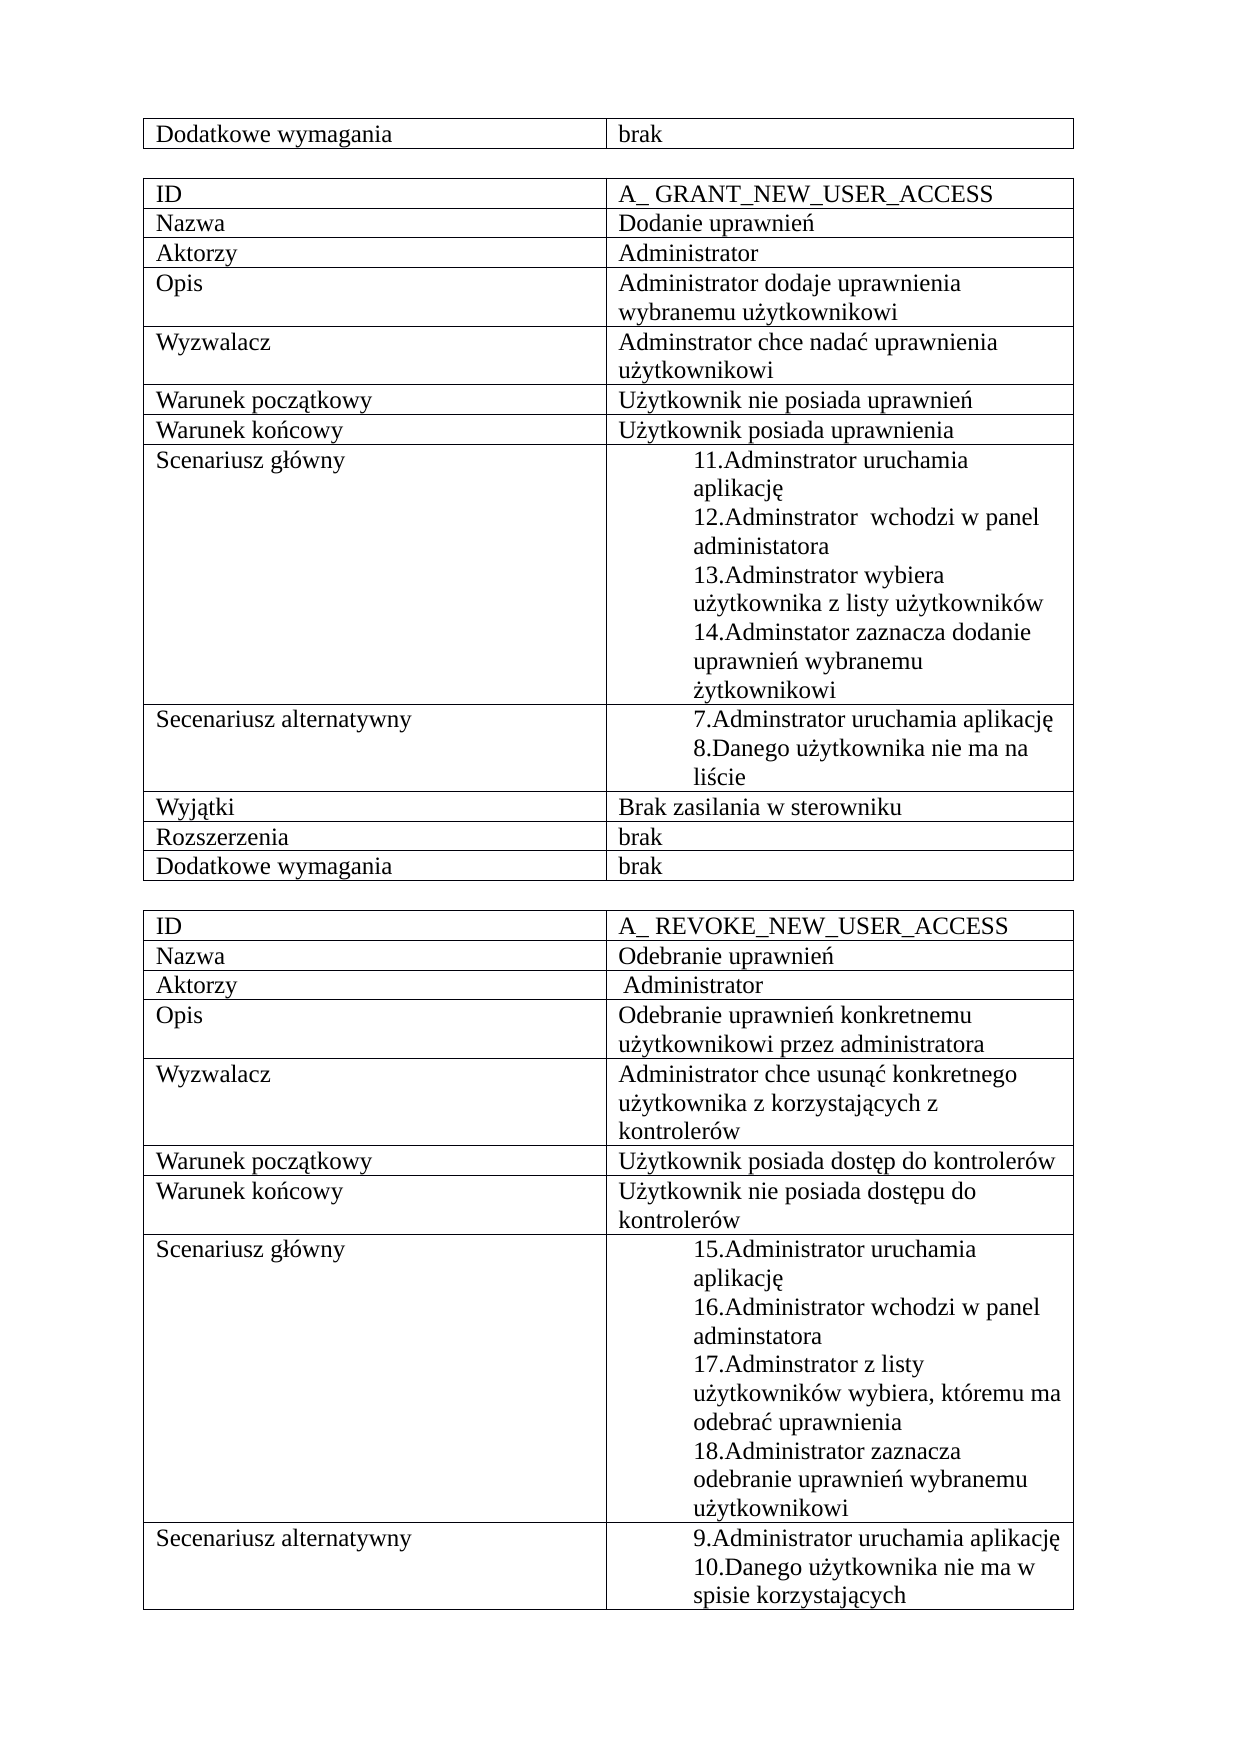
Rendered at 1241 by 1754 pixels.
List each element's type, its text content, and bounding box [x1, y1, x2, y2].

table_cell Scenariusz główny [144, 1235, 606, 1522]
table_cell Administrator chce usunąć konkretnego użytkownika z korzystających z kontrolerów [607, 1059, 1073, 1145]
table_cell Użytkownik nie posiada dostępu do kontrolerów [607, 1176, 1073, 1233]
table_cell Aktorzy [144, 971, 606, 999]
table_header ID [144, 911, 606, 940]
table_header ID [144, 179, 606, 207]
table_cell Administrator [607, 971, 1073, 999]
table_cell Opis [144, 1000, 606, 1058]
table_header A_ GRANT_NEW_USER_ACCESS [607, 179, 1073, 207]
table_cell Brak zasilania w sterowniku [607, 792, 1073, 821]
table_cell Wyzwalacz [144, 1059, 606, 1145]
table_cell Wyjątki [144, 792, 606, 821]
table_cell Rozszerzenia [144, 822, 606, 850]
table_cell brak [607, 851, 1073, 880]
table_cell Adminstrator chce nadać uprawnienia użytkownikowi [607, 327, 1073, 384]
table_cell Wyzwalacz [144, 327, 606, 384]
table_cell Aktorzy [144, 238, 606, 267]
table_cell Administrator uruchamia aplikację Danego użytkownika nie ma w spisie korzystających [607, 1523, 1073, 1609]
table_cell Opis [144, 268, 606, 326]
table_cell Odebranie uprawnień [607, 941, 1073, 969]
table_cell Użytkownik posiada uprawnienia [607, 415, 1073, 444]
table_cell Warunek końcowy [144, 415, 606, 444]
table_cell Dodanie uprawnień [607, 209, 1073, 237]
table_cell Odebranie uprawnień konkretnemu użytkownikowi przez administratora [607, 1000, 1073, 1058]
table_cell Administrator [607, 238, 1073, 267]
table_cell Nazwa [144, 941, 606, 969]
table_cell Adminstrator uruchamia aplikację Danego użytkownika nie ma na liście [607, 705, 1073, 791]
table_cell Scenariusz główny [144, 445, 606, 703]
table_cell Secenariusz alternatywny [144, 705, 606, 791]
table_cell Warunek początkowy [144, 385, 606, 414]
table_cell Użytkownik nie posiada uprawnień [607, 385, 1073, 414]
table_cell brak [607, 119, 1073, 148]
table_cell brak [607, 822, 1073, 850]
table_cell Administrator uruchamia aplikację Administrator wchodzi w panel adminstatora Adminstrator z listy użytkowników wybiera, któremu ma odebrać uprawnienia Administrator zaznacza odebranie uprawnień wybranemu użytkownikowi [607, 1235, 1073, 1522]
table_cell Warunek początkowy [144, 1146, 606, 1175]
table_header A_ REVOKE_NEW_USER_ACCESS [607, 911, 1073, 940]
table_cell Adminstrator uruchamia aplikację Adminstrator wchodzi w panel administatora Adminstrator wybiera użytkownika z listy użytkowników Adminstator zaznacza dodanie uprawnień wybranemu żytkownikowi [607, 445, 1073, 703]
table_cell Użytkownik posiada dostęp do kontrolerów [607, 1146, 1073, 1175]
table_cell Secenariusz alternatywny [144, 1523, 606, 1609]
table_cell Nazwa [144, 209, 606, 237]
table_cell Administrator dodaje uprawnienia wybranemu użytkownikowi [607, 268, 1073, 326]
table_cell Dodatkowe wymagania [144, 851, 606, 880]
table_cell Dodatkowe wymagania [144, 119, 606, 148]
table_cell Warunek końcowy [144, 1176, 606, 1233]
